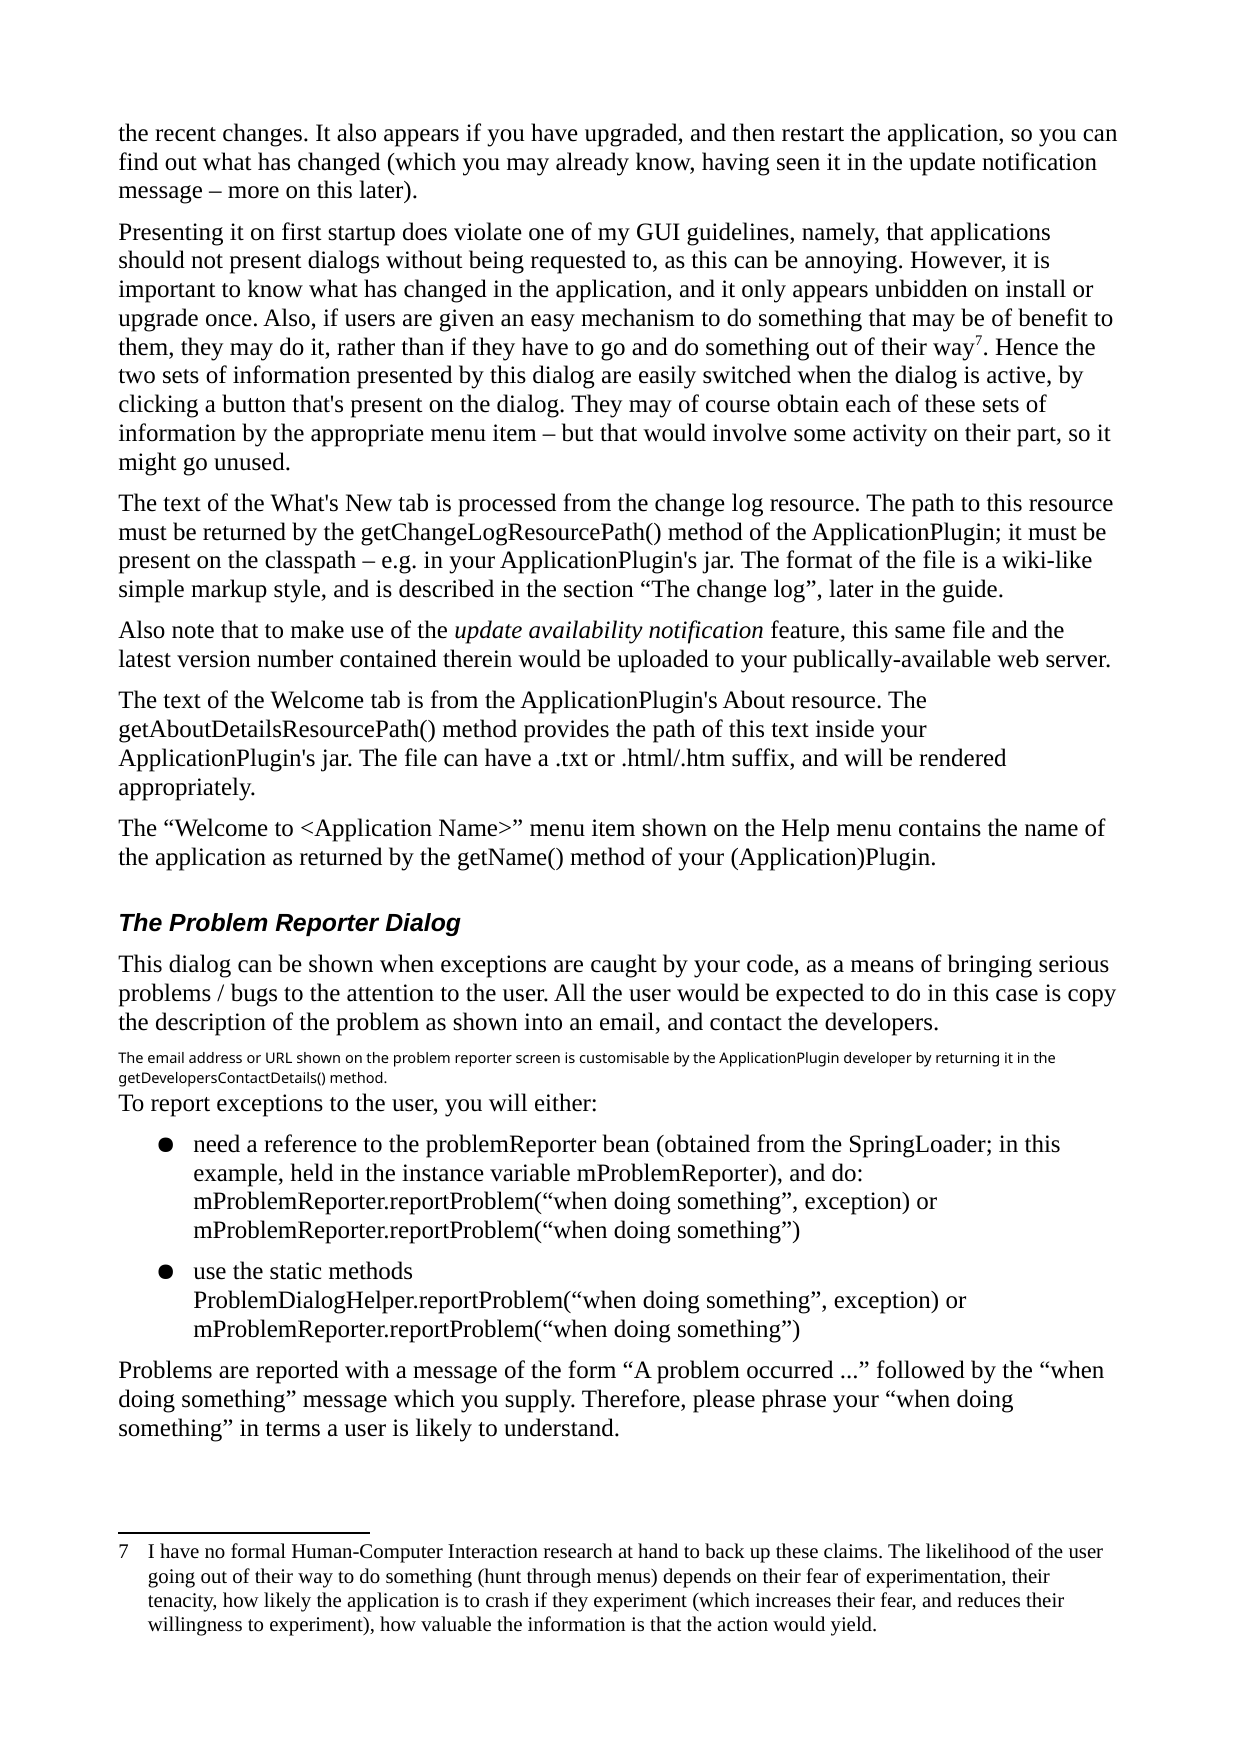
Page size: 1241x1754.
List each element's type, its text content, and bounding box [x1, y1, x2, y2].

text The email address or URL shown on the problem reporter screen is customisable by the ApplicationPlugin developer by returning it in the getDevelopersContactDetails() method. [118, 1048, 1122, 1088]
text Problems are reported with a message of the form “A problem occurred ...” followed by the “when doing something” message which you supply. Therefore, please phrase your “when doing something” in terms a user is likely to understand. [118, 1355, 1122, 1441]
text I have no formal Human-Computer Interaction research at hand to back up these claims. The likelihood of the user going out of their way to do something (hunt through menus) depends on their fear of experimentation, their tenacity, how likely the application is to crash if they experiment (which increases their fear, and reduces their willingness to experiment), how valuable the information is that the action would yield. [118, 1539, 1122, 1636]
text Presenting it on first startup does violate one of my GUI guidelines, namely, that applications should not present dialogs without being requested to, as this can be annoying. However, it is important to know what has changed in the application, and it only appears unbidden on install or upgrade once. Also, if users are given an easy mechanism to do something that may be of benefit to them, they may do it, rather than if they have to go and do something out of their way. Hence the two sets of information presented by this dialog are easily switched when the dialog is active, by clicking a button that's present on the dialog. They may of course obtain each of these sets of information by the appropriate menu item – but that would involve some activity on their part, so it might go unused. [118, 217, 1122, 476]
text the recent changes. It also appears if you have upgraded, and then restart the application, so you can find out what has changed (which you may already know, having seen it in the update notification message – more on this later). [118, 118, 1122, 204]
text This dialog can be shown when exceptions are caught by your code, as a means of bringing serious problems / bugs to the attention to the user. All the user would be expected to do in this case is copy the description of the problem as shown into an email, and contact the developers. [118, 949, 1122, 1035]
subtitle The Problem Reporter Dialog [118, 908, 1122, 937]
text The “Welcome to <Application Name>” menu item shown on the Help menu contains the name of the application as returned by the getName() method of your (Application)Plugin. [118, 813, 1122, 871]
list need a reference to the problemReporter bean (obtained from the SpringLoader; in this example, held in the instance variable mProblemReporter), and do: mProblemReporter.reportProblem(“when doing something”, exception) or mProblemReporter.reportProblem(“when doing something”) [156, 1129, 1122, 1244]
text To report exceptions to the user, you will either: [118, 1088, 1122, 1116]
text The text of the What's New tab is processed from the change log resource. The path to this resource must be returned by the getChangeLogResourcePath() method of the ApplicationPlugin; it must be present on the classpath – e.g. in your ApplicationPlugin's jar. The format of the file is a wiki-like simple markup style, and is described in the section “The change log”, later in the guide. [118, 488, 1122, 603]
text The text of the Welcome tab is from the ApplicationPlugin's About resource. The getAboutDetailsResourcePath() method provides the path of this text inside your ApplicationPlugin's jar. The file can have a .txt or .html/.htm suffix, and will be rendered appropriately. [118, 686, 1122, 801]
text Also note that to make use of the update availability notification feature, this same file and the latest version number contained therein would be uploaded to your publically-available web server. [118, 616, 1122, 673]
list use the static methods ProblemDialogHelper.reportProblem(“when doing something”, exception) or mProblemReporter.reportProblem(“when doing something”) [156, 1256, 1122, 1343]
